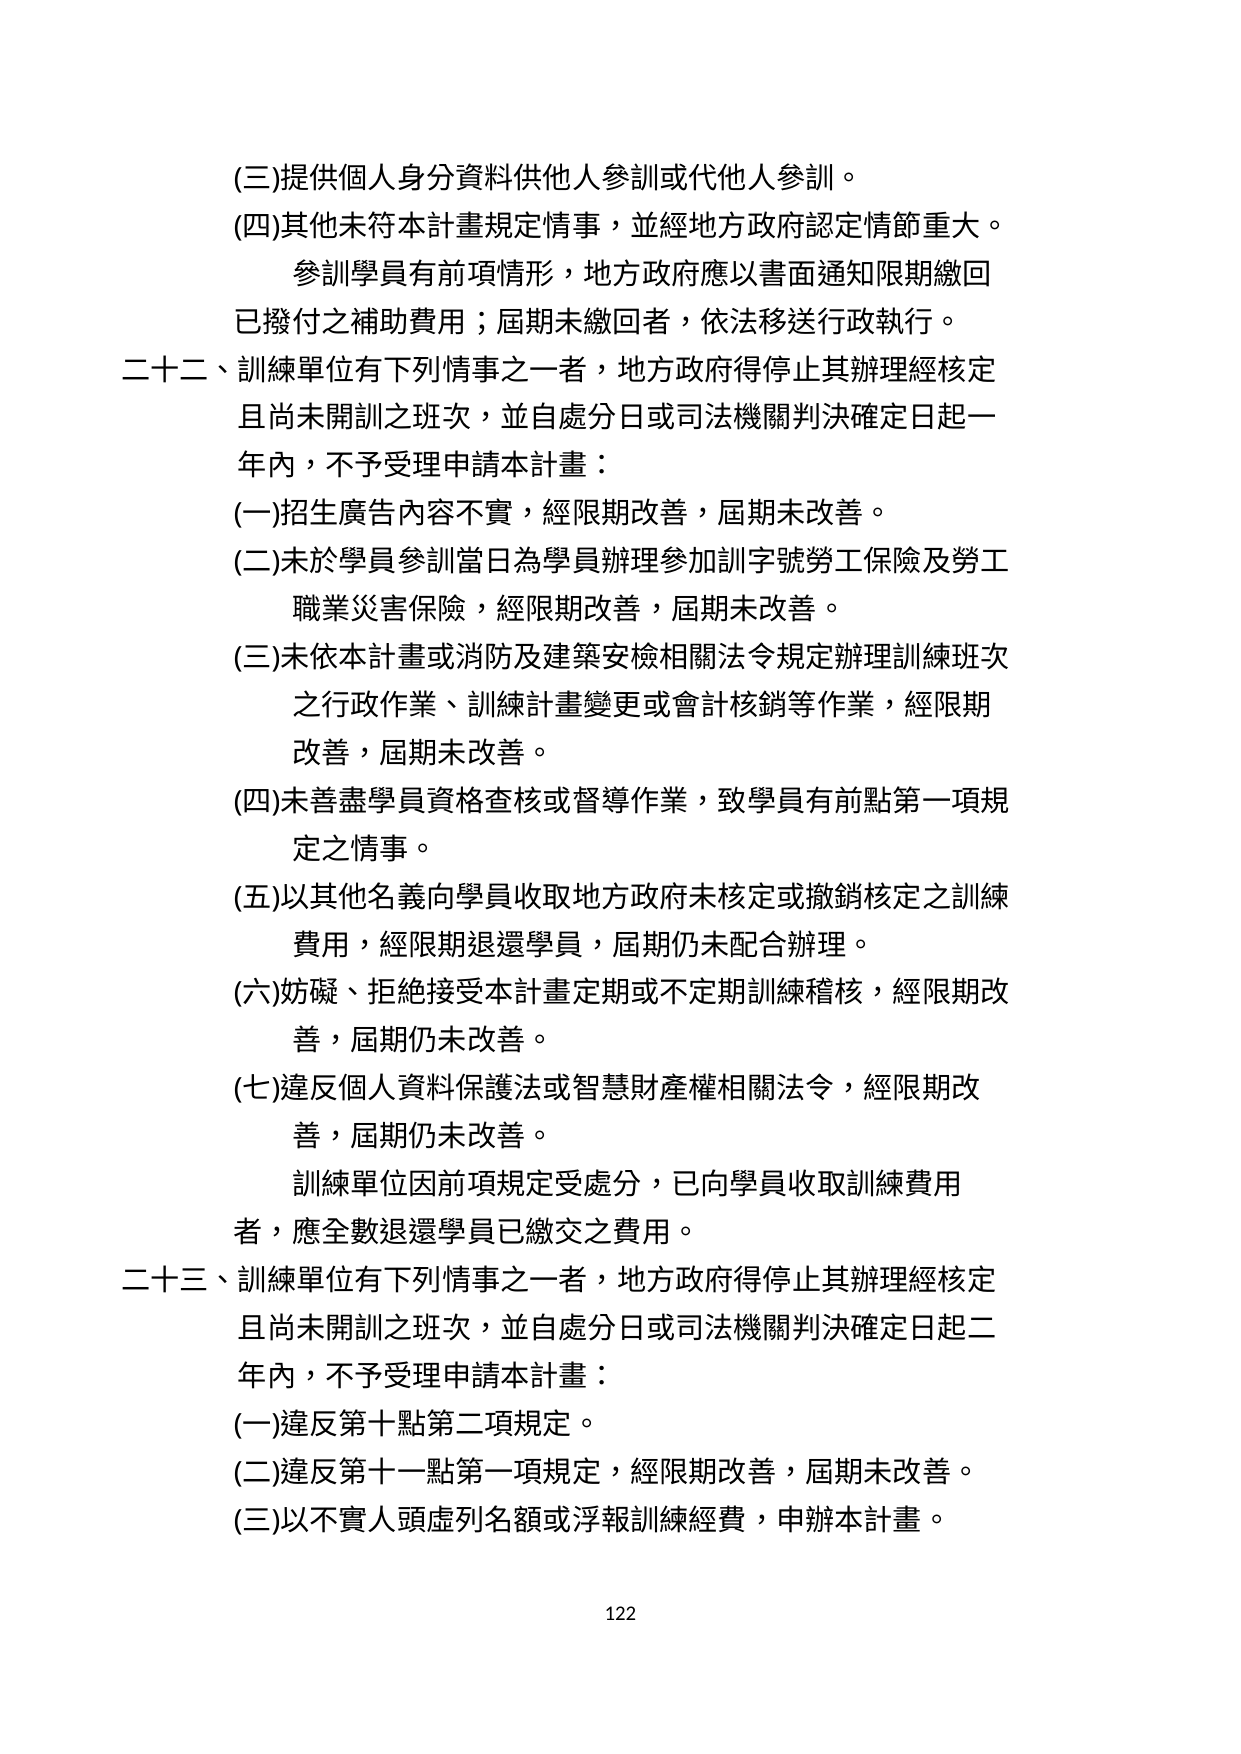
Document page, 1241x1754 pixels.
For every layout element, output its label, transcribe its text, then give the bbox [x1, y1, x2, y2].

table_cell (三)提供個人身分資料供他人參訓或代他人參訓。 (四)其他未符本計畫規定情事，並經地方政府認定情節重大。 參訓學員有前項情形，地方政府應以書面通知限期繳回已撥付之補助費用；屆期未繳回者，依法移送行政執行。 [118, 150, 1019, 342]
table_cell 二十三、訓練單位有下列情事之一者，地方政府得停止其辦理經核定且尚未開訓之班次，並自處分日或司法機關判決確定日起二年內，不予受理申請本計畫： (一)違反第十點第二項規定。 (二)違反第十一點第一項規定，經限期改善，屆期未改善。 (三)以不實人頭虛列名額或浮報訓練經費，申辦本計畫。 [118, 1252, 1019, 1539]
table_cell 二十二、訓練單位有下列情事之一者，地方政府得停止其辦理經核定且尚未開訓之班次，並自處分日或司法機關判決確定日起一年內，不予受理申請本計畫： (一)招生廣告內容不實，經限期改善，屆期未改善。 (二)未於學員參訓當日為學員辦理參加訓字號勞工保險及勞工職業災害保險，經限期改善，屆期未改善。 (三)未依本計畫或消防及建築安檢相關法令規定辦理訓練班次之行政作業、訓練計畫變更或會計核銷等作業，經限期改善，屆期未改善。 (四)未善盡學員資格查核或督導作業，致學員有前點第一項規定之情事。 (五)以其他名義向學員收取地方政府未核定或撤銷核定之訓練費用，經限期退還學員，屆期仍未配合辦理。 (六)妨礙、拒絶接受本計畫定期或不定期訓練稽核，經限期改善，屆期仍未改善。 (七)違反個人資料保護法或智慧財產權相關法令，經限期改善，屆期仍未改善。 訓練單位因前項規定受處分，已向學員收取訓練費用者，應全數退還學員已繳交之費用。 [118, 342, 1019, 1252]
